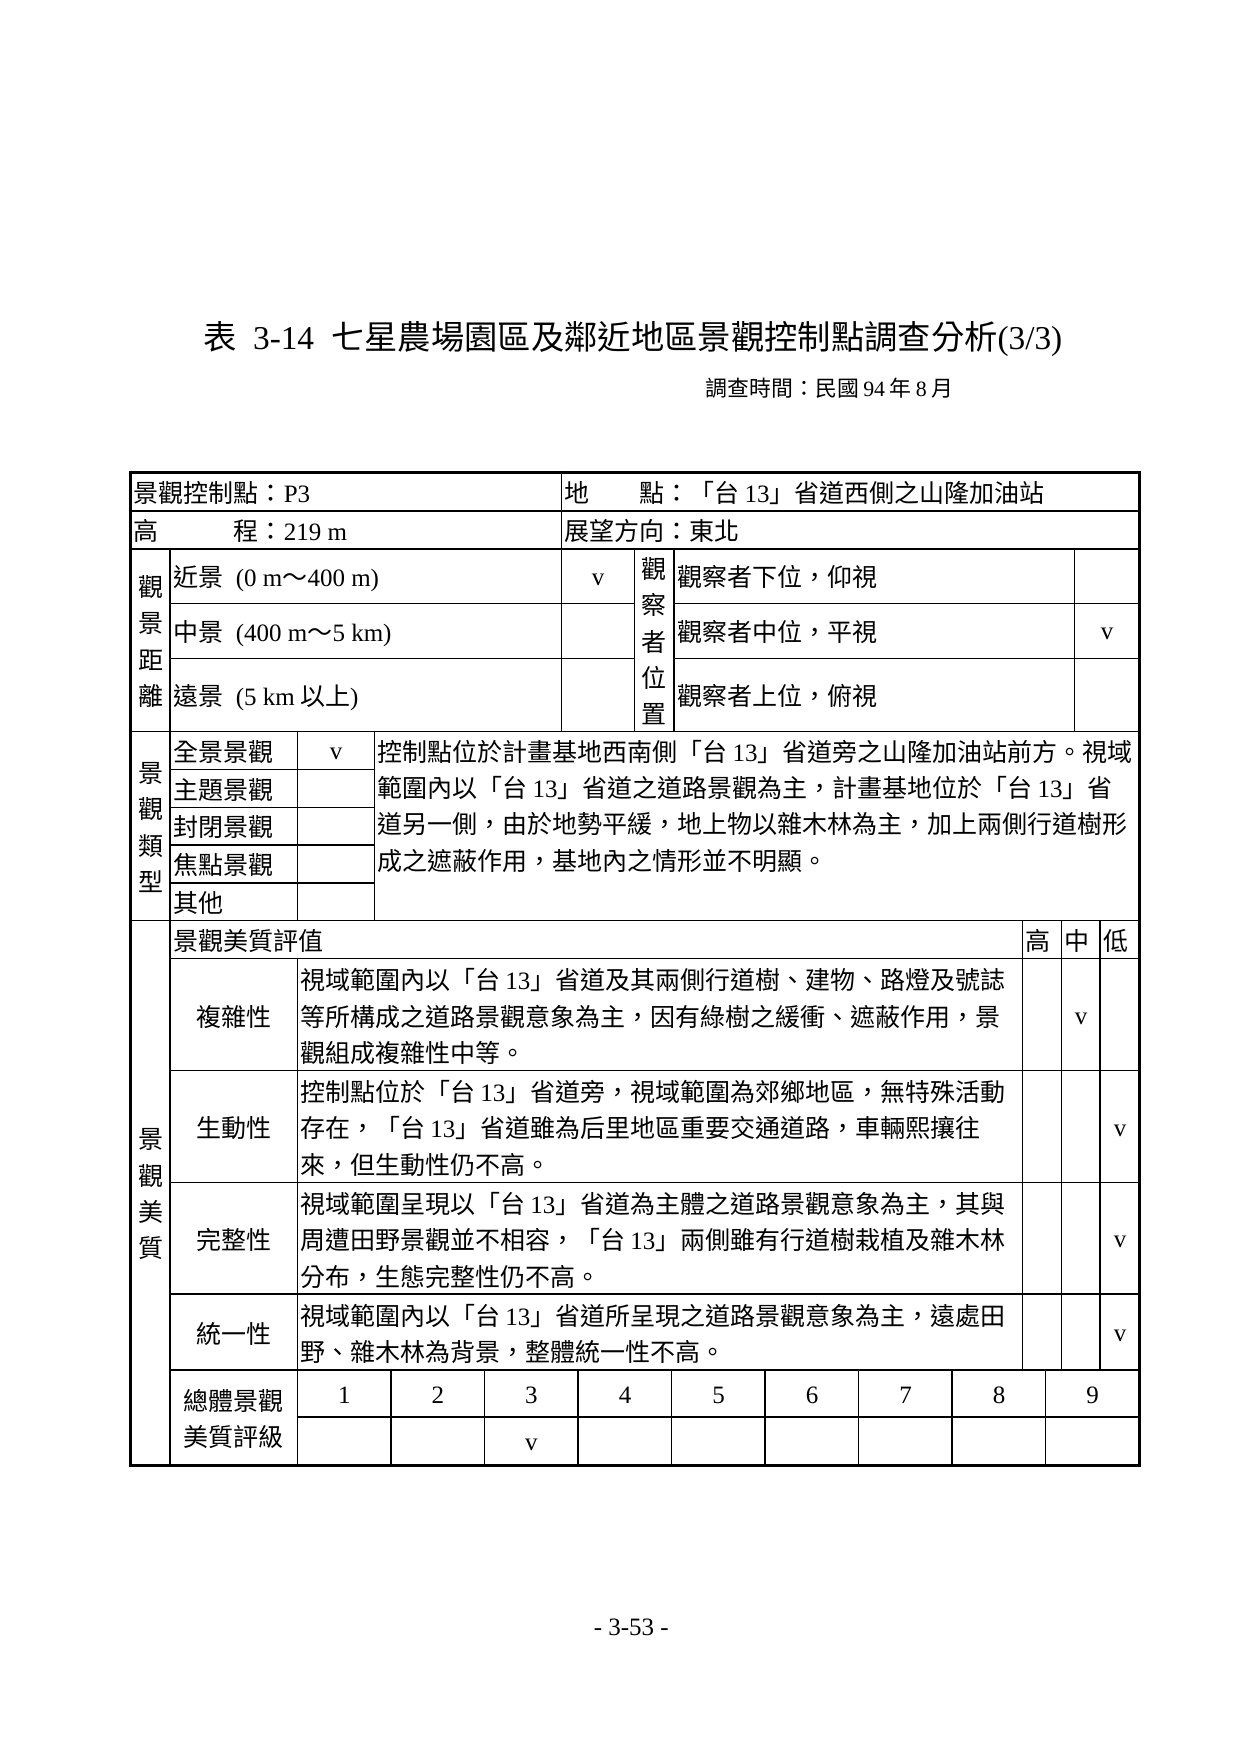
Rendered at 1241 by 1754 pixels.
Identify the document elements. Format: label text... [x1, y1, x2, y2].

table_cell [672, 1418, 764, 1463]
table_cell 8 [953, 1371, 1045, 1416]
table_cell [298, 808, 374, 844]
table_cell [298, 1418, 390, 1463]
table_cell [766, 1418, 858, 1463]
table_cell [1075, 659, 1138, 731]
table_cell 統一性 [171, 1295, 297, 1369]
table_cell 7 [859, 1371, 951, 1416]
table_cell 高 程：219 m [132, 512, 561, 548]
table_cell v [485, 1418, 577, 1463]
table_cell 全景景觀 [171, 732, 297, 768]
table_cell 其他 [171, 884, 297, 920]
table_cell 5 [672, 1371, 764, 1416]
table_cell 焦點景觀 [171, 846, 297, 882]
table_cell v [1101, 1295, 1138, 1369]
table_cell 低 [1101, 921, 1138, 958]
table_cell 複雜性 [171, 959, 297, 1069]
table_cell v [562, 550, 634, 603]
table_cell 近景 (0 m～400 m) [171, 550, 561, 603]
table_cell 展望方向：東北 [562, 512, 1138, 548]
table_cell 封閉景觀 [171, 808, 297, 844]
table_cell 遠景 (5 km以上) [171, 659, 561, 731]
table_cell v [1101, 1183, 1138, 1293]
table_cell 中景 (400 m～5 km) [171, 604, 561, 657]
table_cell 總體景觀美質評級 [171, 1371, 297, 1463]
table_cell [392, 1418, 484, 1463]
table_cell [562, 659, 634, 731]
table_cell 3 [485, 1371, 577, 1416]
table_cell [298, 770, 374, 806]
table_cell [1062, 1295, 1099, 1369]
table_cell 觀察者位置 [635, 550, 673, 731]
table_cell [1062, 1183, 1099, 1293]
table_cell [1101, 959, 1138, 1069]
table_cell 觀察者下位，仰視 [675, 550, 1074, 603]
table_cell [1075, 550, 1138, 603]
table_cell 中 [1062, 921, 1099, 958]
table_cell [1023, 1071, 1061, 1181]
table_cell 9 [1046, 1371, 1138, 1416]
text 表 3-14 七星農場園區及鄰近地區景觀控制點調查分析(3/3) [135, 311, 1129, 359]
table_cell 視域範圍內以「台13」省道所呈現之道路景觀意象為主，遠處田野、雜木林為背景，整體統一性不高。 [298, 1295, 1022, 1369]
table_cell 景觀類型 [132, 732, 169, 920]
table_cell 控制點位於「台13」省道旁，視域範圍為郊鄉地區，無特殊活動存在，「台13」省道雖為后里地區重要交通道路，車輛熙攘往來，但生動性仍不高。 [298, 1071, 1022, 1181]
table_cell [562, 604, 634, 657]
table_cell [298, 884, 374, 920]
table_header 景觀控制點：P3 [132, 474, 561, 510]
table_cell 景觀美質評值 [171, 921, 1022, 958]
table_cell 控制點位於計畫基地西南側「台13」省道旁之山隆加油站前方。視域範圍內以「台13」省道之道路景觀為主，計畫基地位於「台13」省道另一側，由於地勢平緩，地上物以雜木林為主，加上兩側行道樹形成之遮蔽作用，基地內之情形並不明顯。 [375, 732, 1138, 920]
table_cell v [1062, 959, 1099, 1069]
table_cell 主題景觀 [171, 770, 297, 806]
table_cell 視域範圍內以「台13」省道及其兩側行道樹、建物、路燈及號誌等所構成之道路景觀意象為主，因有綠樹之緩衝、遮蔽作用，景觀組成複雜性中等。 [298, 959, 1022, 1069]
table_cell v [1101, 1071, 1138, 1181]
table_cell 完整性 [171, 1183, 297, 1293]
table_cell [859, 1418, 951, 1463]
table_cell [579, 1418, 671, 1463]
table_cell 1 [298, 1371, 390, 1416]
table_cell 觀景距離 [132, 550, 169, 731]
table_cell 景觀美質 [132, 921, 169, 1463]
table_cell [1062, 1071, 1099, 1181]
table_cell [1023, 1295, 1061, 1369]
table_cell 視域範圍呈現以「台13」省道為主體之道路景觀意象為主，其與周遭田野景觀並不相容，「台13」兩側雖有行道樹栽植及雜木林分布，生態完整性仍不高。 [298, 1183, 1022, 1293]
table_cell [953, 1418, 1045, 1463]
table_cell 高 [1023, 921, 1061, 958]
table_cell [1046, 1418, 1138, 1463]
table_cell [298, 846, 374, 882]
table_header 地 點：「台13」省道西側之山隆加油站 [562, 474, 1138, 510]
table_cell 生動性 [171, 1071, 297, 1181]
table_cell 2 [392, 1371, 484, 1416]
table_cell v [1075, 604, 1138, 657]
table_cell v [298, 732, 374, 768]
table_cell [1023, 959, 1061, 1069]
table_cell 觀察者中位，平視 [675, 604, 1074, 657]
text 調查時間：民國94年8月 [159, 371, 1176, 403]
table_cell 4 [579, 1371, 671, 1416]
table_cell 6 [766, 1371, 858, 1416]
table_cell [1023, 1183, 1061, 1293]
table_cell 觀察者上位，俯視 [675, 659, 1074, 731]
